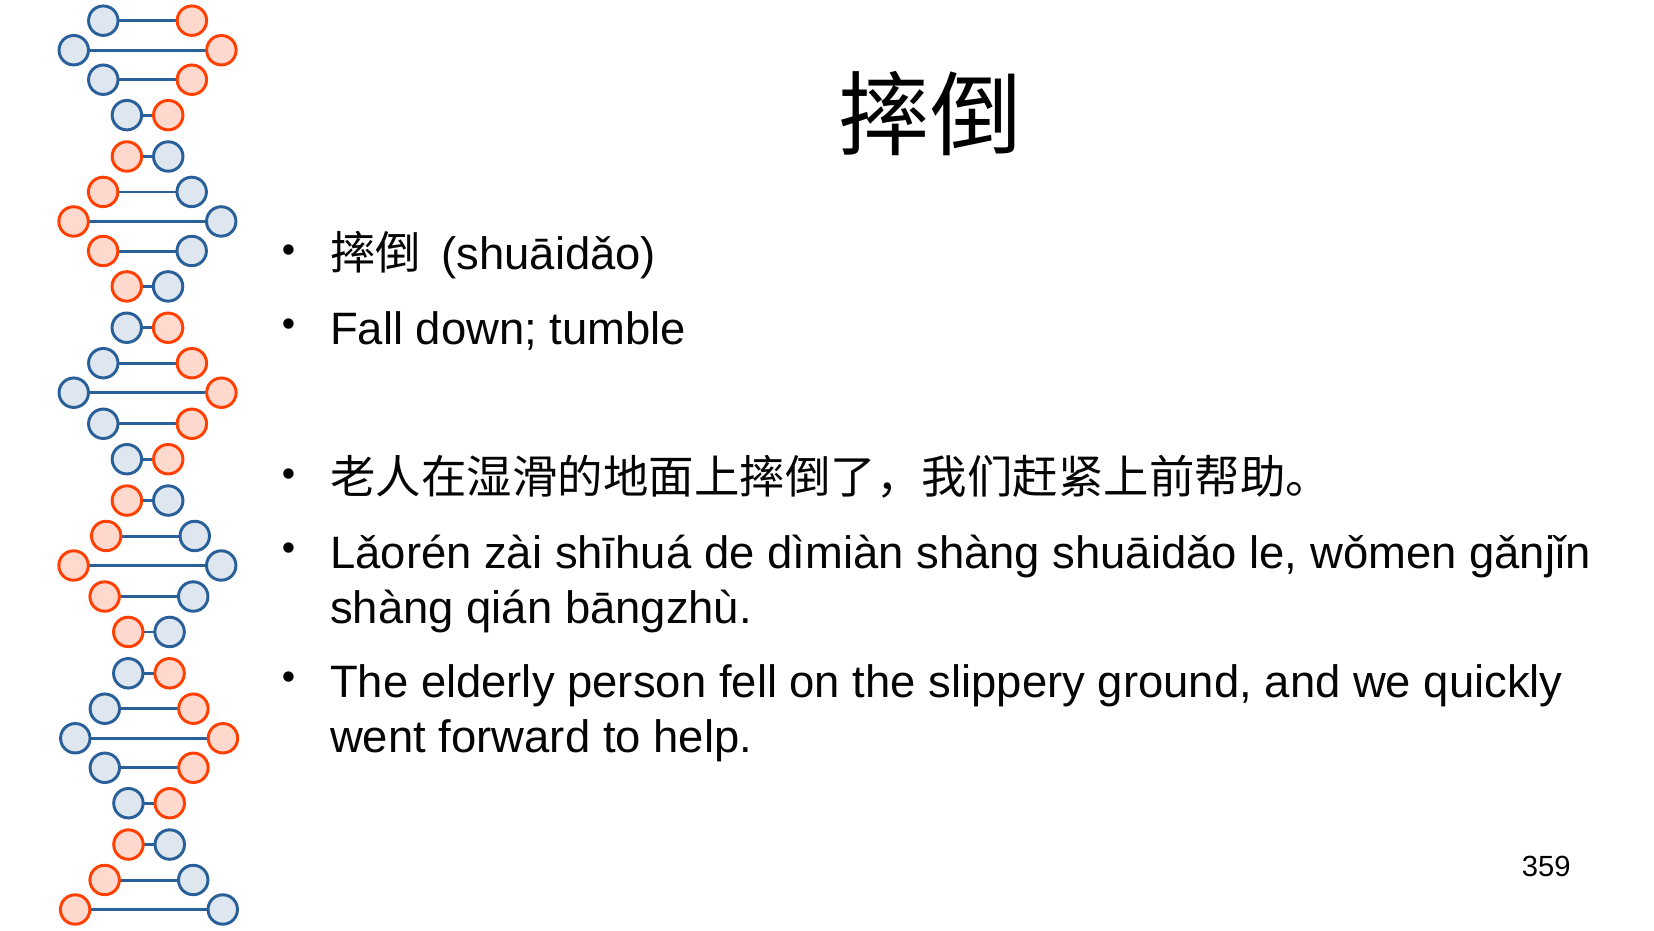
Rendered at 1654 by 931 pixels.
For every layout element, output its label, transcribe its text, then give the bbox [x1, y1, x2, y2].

title 摔倒 [265, 35, 1595, 189]
list 摔倒 (shuāidǎo) Fall down; tumble 老人在湿滑的地面上摔倒了，我们赶紧上前帮助。 Lǎorén zài shīhuá de dìmiàn shàng shuāidǎo le, wǒmen gǎnjǐn shàng qián bāngzhù. The elderly person fell on the slippery ground, and we quickly went forward to help. [265, 224, 1595, 764]
